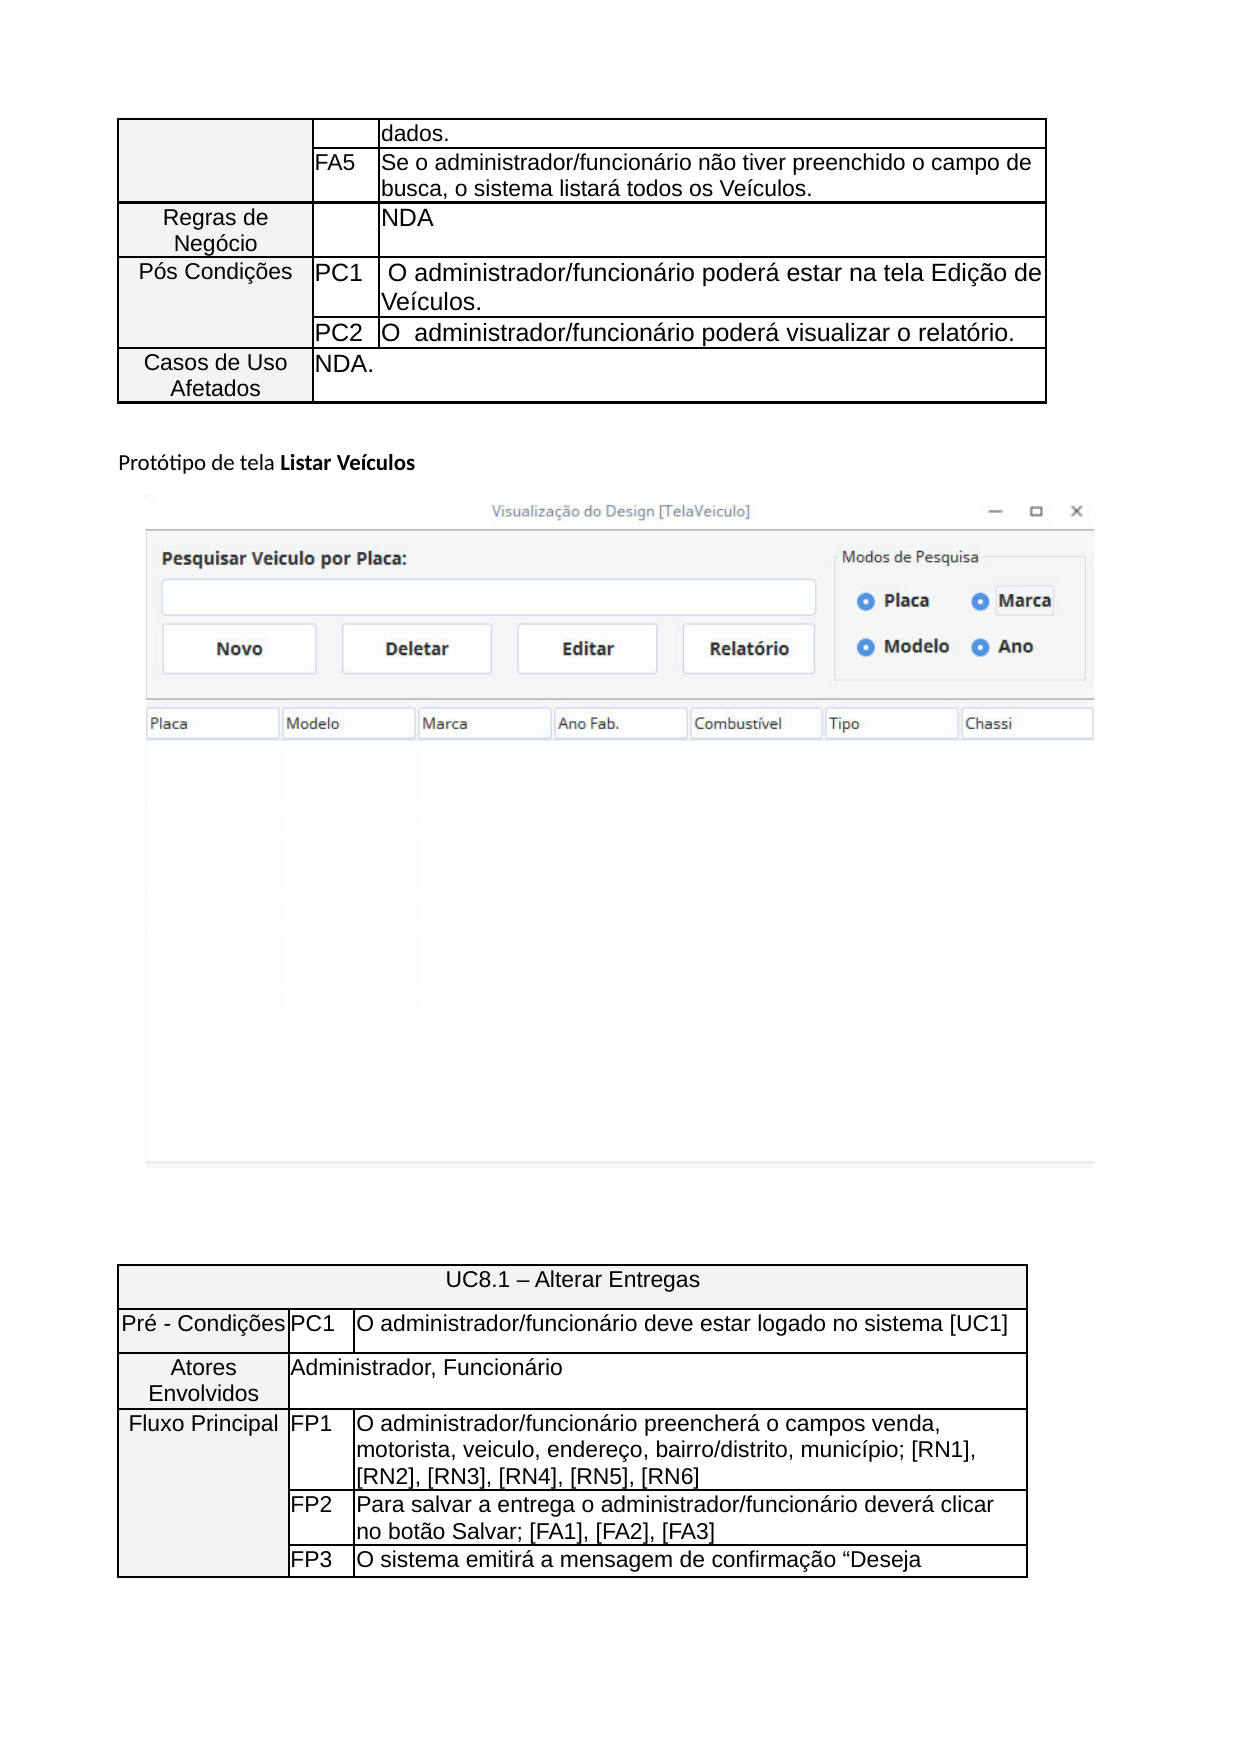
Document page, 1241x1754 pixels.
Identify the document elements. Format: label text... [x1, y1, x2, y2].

table_cell Regras de Negócio [119, 204, 312, 256]
table_cell FP1 [290, 1410, 353, 1489]
table_cell O sistema emitirá a mensagem de confirmação “Deseja [355, 1546, 1026, 1576]
table_cell [314, 204, 378, 256]
table_cell FA5 [314, 149, 378, 201]
table_cell O administrador/funcionário poderá visualizar o relatório. [380, 318, 1045, 347]
table_cell O administrador/funcionário preencherá o campos venda, motorista, veiculo, endereço, bairro/distrito, município; [RN1], [RN2], [RN3], [RN4], [RN5], [RN6] [355, 1410, 1026, 1489]
table_header UC8.1 – Alterar Entregas [119, 1266, 1026, 1308]
table_cell NDA [380, 204, 1045, 256]
table_cell Para salvar a entrega o administrador/funcionário deverá clicar no botão Salvar; [FA1], [FA2], [FA3] [355, 1491, 1026, 1544]
table_cell PC1 [290, 1310, 353, 1352]
table_cell [314, 120, 378, 147]
text Protótipo de tela Listar Veículos [118, 448, 1122, 476]
table_cell Fluxo Principal [119, 1410, 288, 1576]
table_cell NDA. [314, 349, 1045, 401]
table_cell Pós Condições [119, 258, 312, 347]
table_cell Administrador, Funcionário [290, 1354, 1026, 1408]
table_cell PC1 [314, 258, 378, 316]
table_cell FP2 [290, 1491, 353, 1544]
table_cell Pré - Condições [119, 1310, 288, 1352]
table_cell Atores Envolvidos [119, 1354, 288, 1408]
table_cell Se o administrador/funcionário não tiver preenchido o campo de busca, o sistema listará todos os Veículos. [380, 149, 1045, 201]
table_cell [119, 120, 312, 201]
table_cell O administrador/funcionário deve estar logado no sistema [UC1] [355, 1310, 1026, 1352]
table_cell Casos de Uso Afetados [119, 349, 312, 401]
table_cell dados. [380, 120, 1045, 147]
table_cell FP3 [290, 1546, 353, 1576]
table_cell PC2 [314, 318, 378, 347]
table_cell O administrador/funcionário poderá estar na tela Edição de Veículos. [380, 258, 1045, 316]
picture [145, 495, 1095, 1168]
